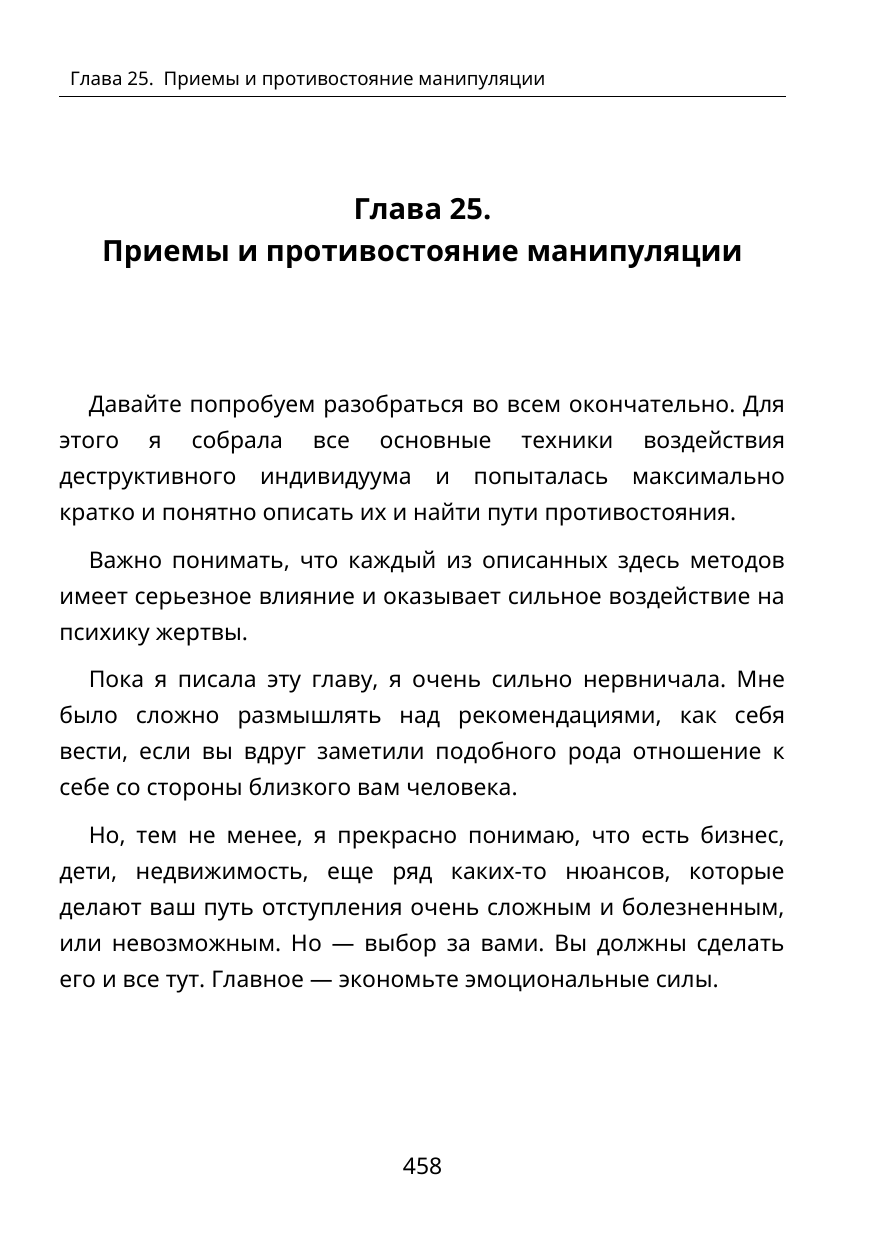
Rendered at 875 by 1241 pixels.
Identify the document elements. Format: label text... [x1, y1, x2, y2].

text Давайте попробуем разобраться во всем окончательно. Для этого я собрала все основные техники воздействия деструктивного индивидуума и попыталась максимально кратко и понятно описать их и найти пути противостояния. [59, 388, 786, 527]
text Важно понимать, что каждый из описанных здесь методов имеет серьезное влияние и оказывает сильное воздействие на психику жертвы. [59, 544, 786, 647]
subtitle Глава 25. Приемы и противостояние манипуляции [59, 185, 786, 270]
text Но, тем не менее, я прекрасно понимаю, что есть бизнес, дети, недвижимость, еще ряд каких-то нюансов, которые делают ваш путь отступления очень сложным и болезненным, или невозможным. Но — выбор за вами. Вы должны сделать его и все тут. Главное — экономьте эмоциональные силы. [59, 819, 786, 994]
text Пока я писала эту главу, я очень сильно нервничала. Мне было сложно размышлять над рекомендациями, как себя вести, если вы вдруг заметили подобного рода отношение к себе со стороны близкого вам человека. [59, 663, 786, 802]
